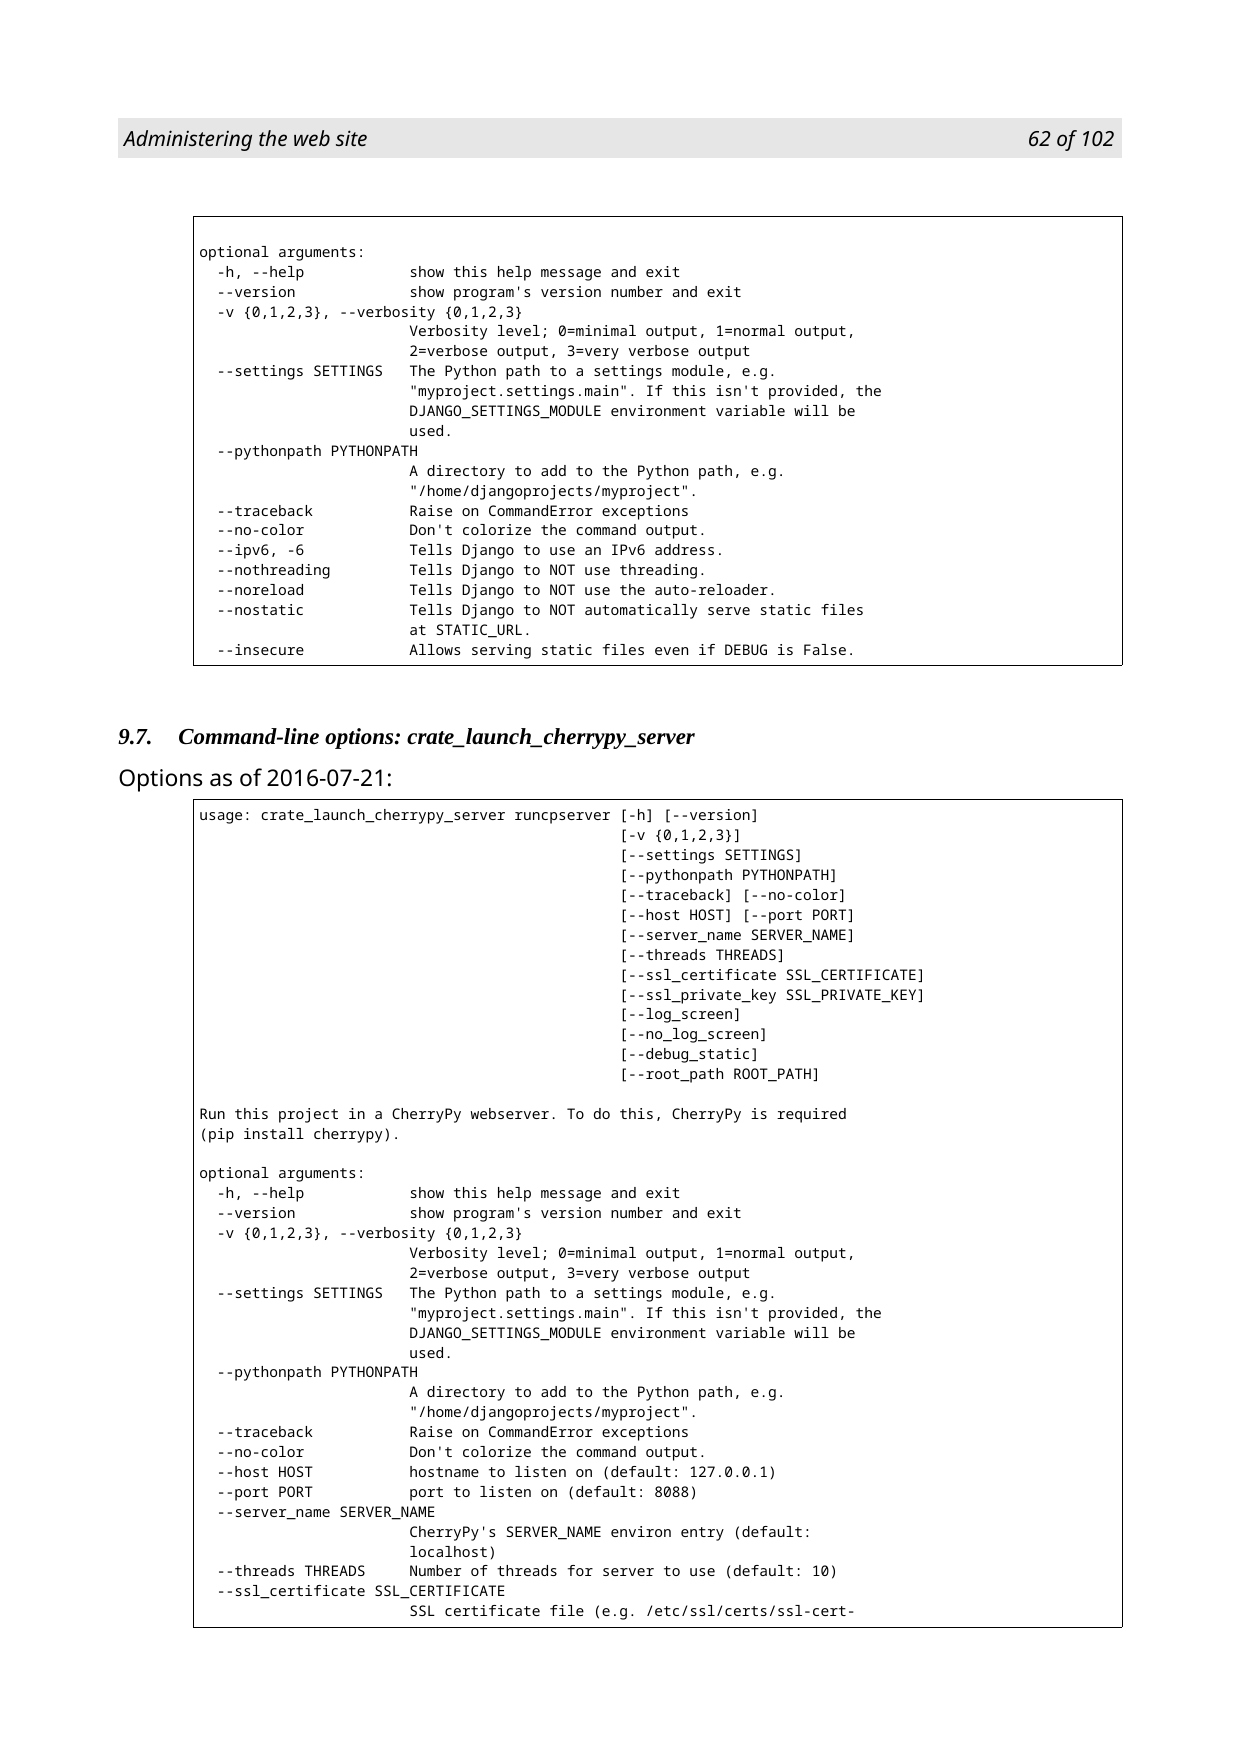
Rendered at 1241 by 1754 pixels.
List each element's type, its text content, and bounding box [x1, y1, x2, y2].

subtitle Command-line options: crate_launch_cherrypy_server [118, 723, 1122, 750]
text Options as of 2016-07-21: [118, 762, 1122, 793]
table_header optional arguments: -h, --help show this help message and exit --version show program's version number and exit -v {0,1,2,3}, --verbosity {0,1,2,3} Verbosity level; 0=minimal output, 1=normal output, 2=verbose output, 3=very verbose output --settings SETTINGS The Python path to a settings module, e.g. "myproject.settings.main". If this isn't provided, the DJANGO_SETTINGS_MODULE environment variable will be used. --pythonpath PYTHONPATH A directory to add to the Python path, e.g. "/home/djangoprojects/myproject". --traceback Raise on CommandError exceptions --no-color Don't colorize the command output. --ipv6, -6 Tells Django to use an IPv6 address. --nothreading Tells Django to NOT use threading. --noreload Tells Django to NOT use the auto-reloader. --nostatic Tells Django to NOT automatically serve static files at STATIC_URL. --insecure Allows serving static files even if DEBUG is False. [194, 217, 1122, 665]
table_header usage: crate_launch_cherrypy_server runcpserver [-h] [--version] [-v {0,1,2,3}] [--settings SETTINGS] [--pythonpath PYTHONPATH] [--traceback] [--no-color] [--host HOST] [--port PORT] [--server_name SERVER_NAME] [--threads THREADS] [--ssl_certificate SSL_CERTIFICATE] [--ssl_private_key SSL_PRIVATE_KEY] [--log_screen] [--no_log_screen] [--debug_static] [--root_path ROOT_PATH] Run this project in a CherryPy webserver. To do this, CherryPy is required (pip install cherrypy). optional arguments: -h, --help show this help message and exit --version show program's version number and exit -v {0,1,2,3}, --verbosity {0,1,2,3} Verbosity level; 0=minimal output, 1=normal output, 2=verbose output, 3=very verbose output --settings SETTINGS The Python path to a settings module, e.g. "myproject.settings.main". If this isn't provided, the DJANGO_SETTINGS_MODULE environment variable will be used. --pythonpath PYTHONPATH A directory to add to the Python path, e.g. "/home/djangoprojects/myproject". --traceback Raise on CommandError exceptions --no-color Don't colorize the command output. --host HOST hostname to listen on (default: 127.0.0.1) --port PORT port to listen on (default: 8088) --server_name SERVER_NAME CherryPy's SERVER_NAME environ entry (default: localhost) --threads THREADS Number of threads for server to use (default: 10) --ssl_certificate SSL_CERTIFICATE SSL certificate file (e.g. /etc/ssl/certs/ssl-cert- [194, 800, 1122, 1627]
